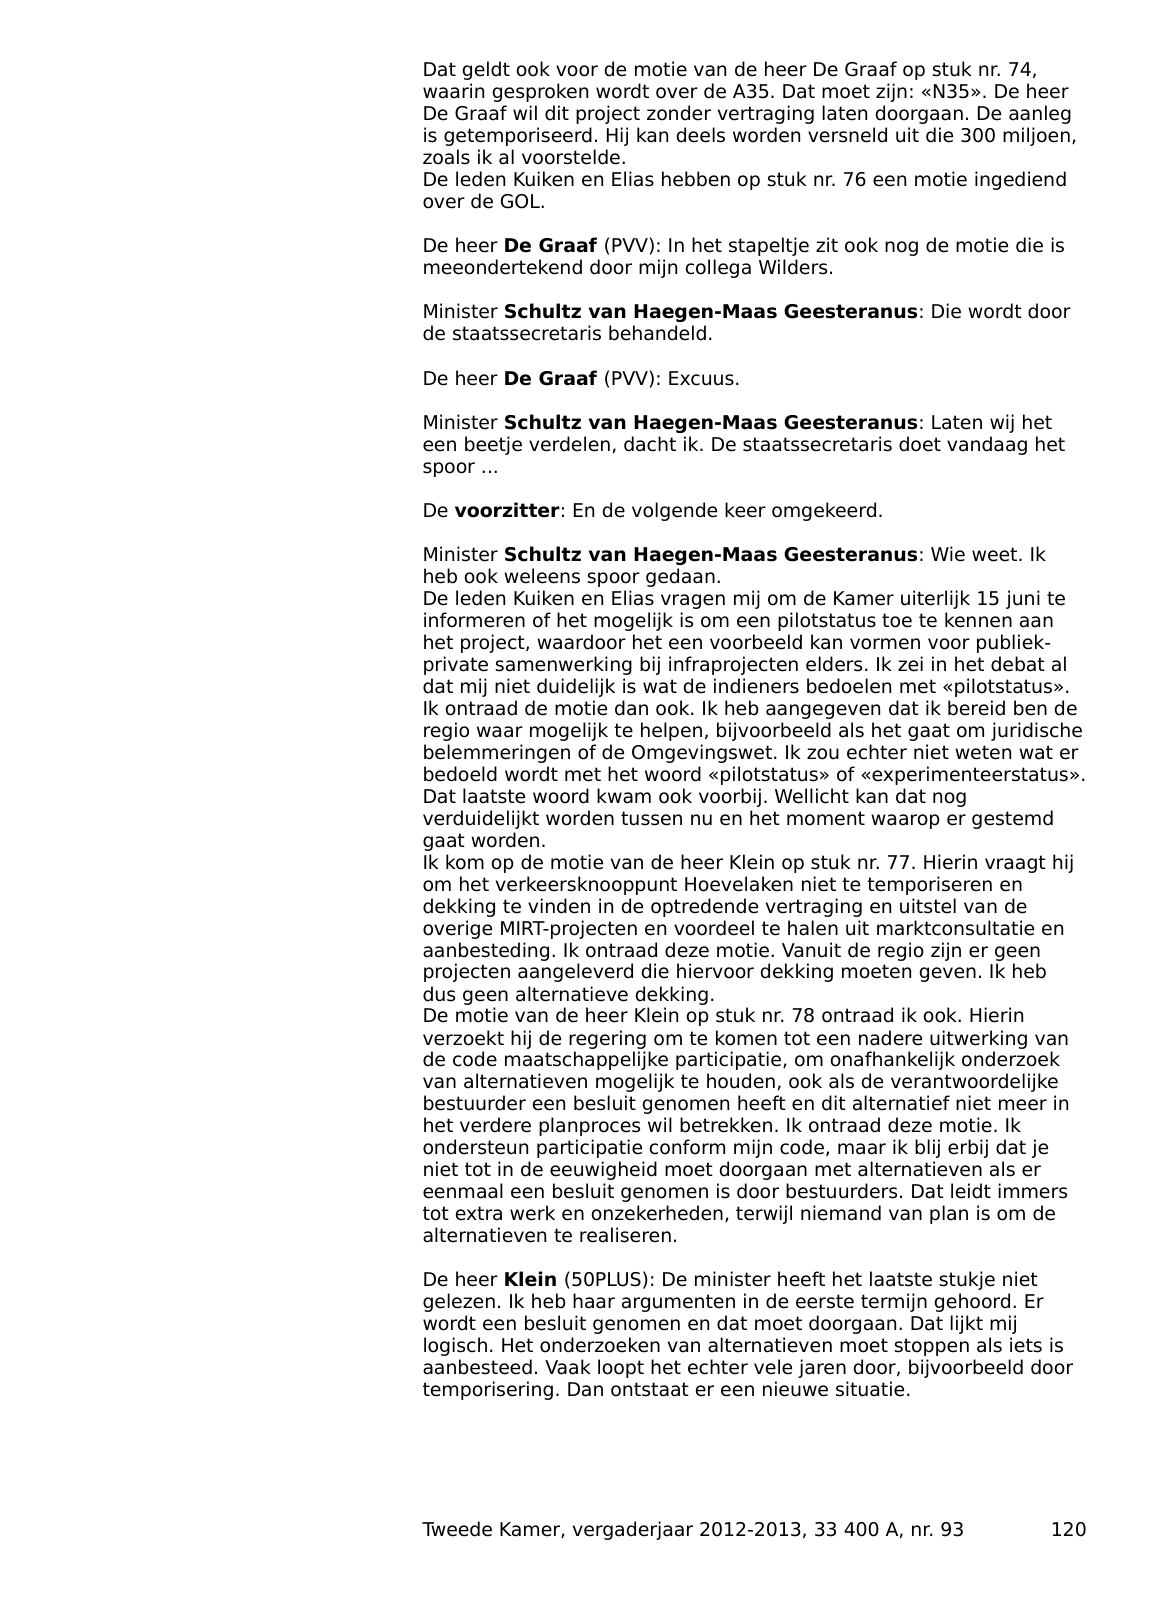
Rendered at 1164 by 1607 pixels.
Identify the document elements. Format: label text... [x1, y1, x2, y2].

text De heer De Graaf (PVV): In het stapeltje zit ook nog de motie die is meeondertekend door mijn collega Wilders. [422, 235, 1087, 279]
text De motie van de heer Klein op stuk nr. 78 ontraad ik ook. Hierin verzoekt hij de regering om te komen tot een nadere uitwerking van de code maatschappelijke participatie, om onafhankelijk onderzoek van alternatieven mogelijk te houden, ook als de verantwoordelijke bestuurder een besluit genomen heeft en dit alternatief niet meer in het verdere planproces wil betrekken. Ik ontraad deze motie. Ik ondersteun participatie conform mijn code, maar ik blij erbij dat je niet tot in de eeuwigheid moet doorgaan met alternatieven als er eenmaal een besluit genomen is door bestuurders. Dat leidt immers tot extra werk en onzekerheden, terwijl niemand van plan is om de alternatieven te realiseren. [422, 1005, 1087, 1247]
text Minister Schultz van Haegen-Maas Geesteranus: Wie weet. Ik heb ook weleens spoor gedaan. [422, 544, 1087, 588]
text Minister Schultz van Haegen-Maas Geesteranus: Laten wij het een beetje verdelen, dacht ik. De staatssecretaris doet vandaag het spoor ... [422, 412, 1087, 477]
text Minister Schultz van Haegen-Maas Geesteranus: Die wordt door de staatssecretaris behandeld. [422, 301, 1087, 345]
text De voorzitter: En de volgende keer omgekeerd. [422, 500, 1087, 522]
text Dat geldt ook voor de motie van de heer De Graaf op stuk nr. 74, waarin gesproken wordt over de A35. Dat moet zijn: «N35». De heer De Graaf wil dit project zonder vertraging laten doorgaan. De aanleg is getemporiseerd. Hij kan deels worden versneld uit die 300 miljoen, zoals ik al voorstelde. [422, 59, 1087, 169]
text Ik kom op de motie van de heer Klein op stuk nr. 77. Hierin vraagt hij om het verkeersknooppunt Hoevelaken niet te temporiseren en dekking te vinden in de optredende vertraging en uitstel van de overige MIRT-projecten en voordeel te halen uit marktconsultatie en aanbesteding. Ik ontraad deze motie. Vanuit de regio zijn er geen projecten aangeleverd die hiervoor dekking moeten geven. Ik heb dus geen alternatieve dekking. [422, 852, 1087, 1005]
text De leden Kuiken en Elias hebben op stuk nr. 76 een motie ingediend over de GOL. [422, 169, 1087, 213]
text De leden Kuiken en Elias vragen mij om de Kamer uiterlijk 15 juni te informeren of het mogelijk is om een pilotstatus toe te kennen aan het project, waardoor het een voorbeeld kan vormen voor publiek-private samenwerking bij infraprojecten elders. Ik zei in het debat al dat mij niet duidelijk is wat de indieners bedoelen met «pilotstatus». Ik ontraad de motie dan ook. Ik heb aangegeven dat ik bereid ben de regio waar mogelijk te helpen, bijvoorbeeld als het gaat om juridische belemmeringen of de Omgevingswet. Ik zou echter niet weten wat er bedoeld wordt met het woord «pilotstatus» of «experimenteerstatus». Dat laatste woord kwam ook voorbij. Wellicht kan dat nog verduidelijkt worden tussen nu en het moment waarop er gestemd gaat worden. [422, 588, 1087, 852]
text De heer Klein (50PLUS): De minister heeft het laatste stukje niet gelezen. Ik heb haar argumenten in de eerste termijn gehoord. Er wordt een besluit genomen en dat moet doorgaan. Dat lijkt mij logisch. Het onderzoeken van alternatieven moet stoppen als iets is aanbesteed. Vaak loopt het echter vele jaren door, bijvoorbeeld door temporisering. Dan ontstaat er een nieuwe situatie. [422, 1269, 1087, 1401]
text De heer De Graaf (PVV): Excuus. [422, 367, 1087, 389]
